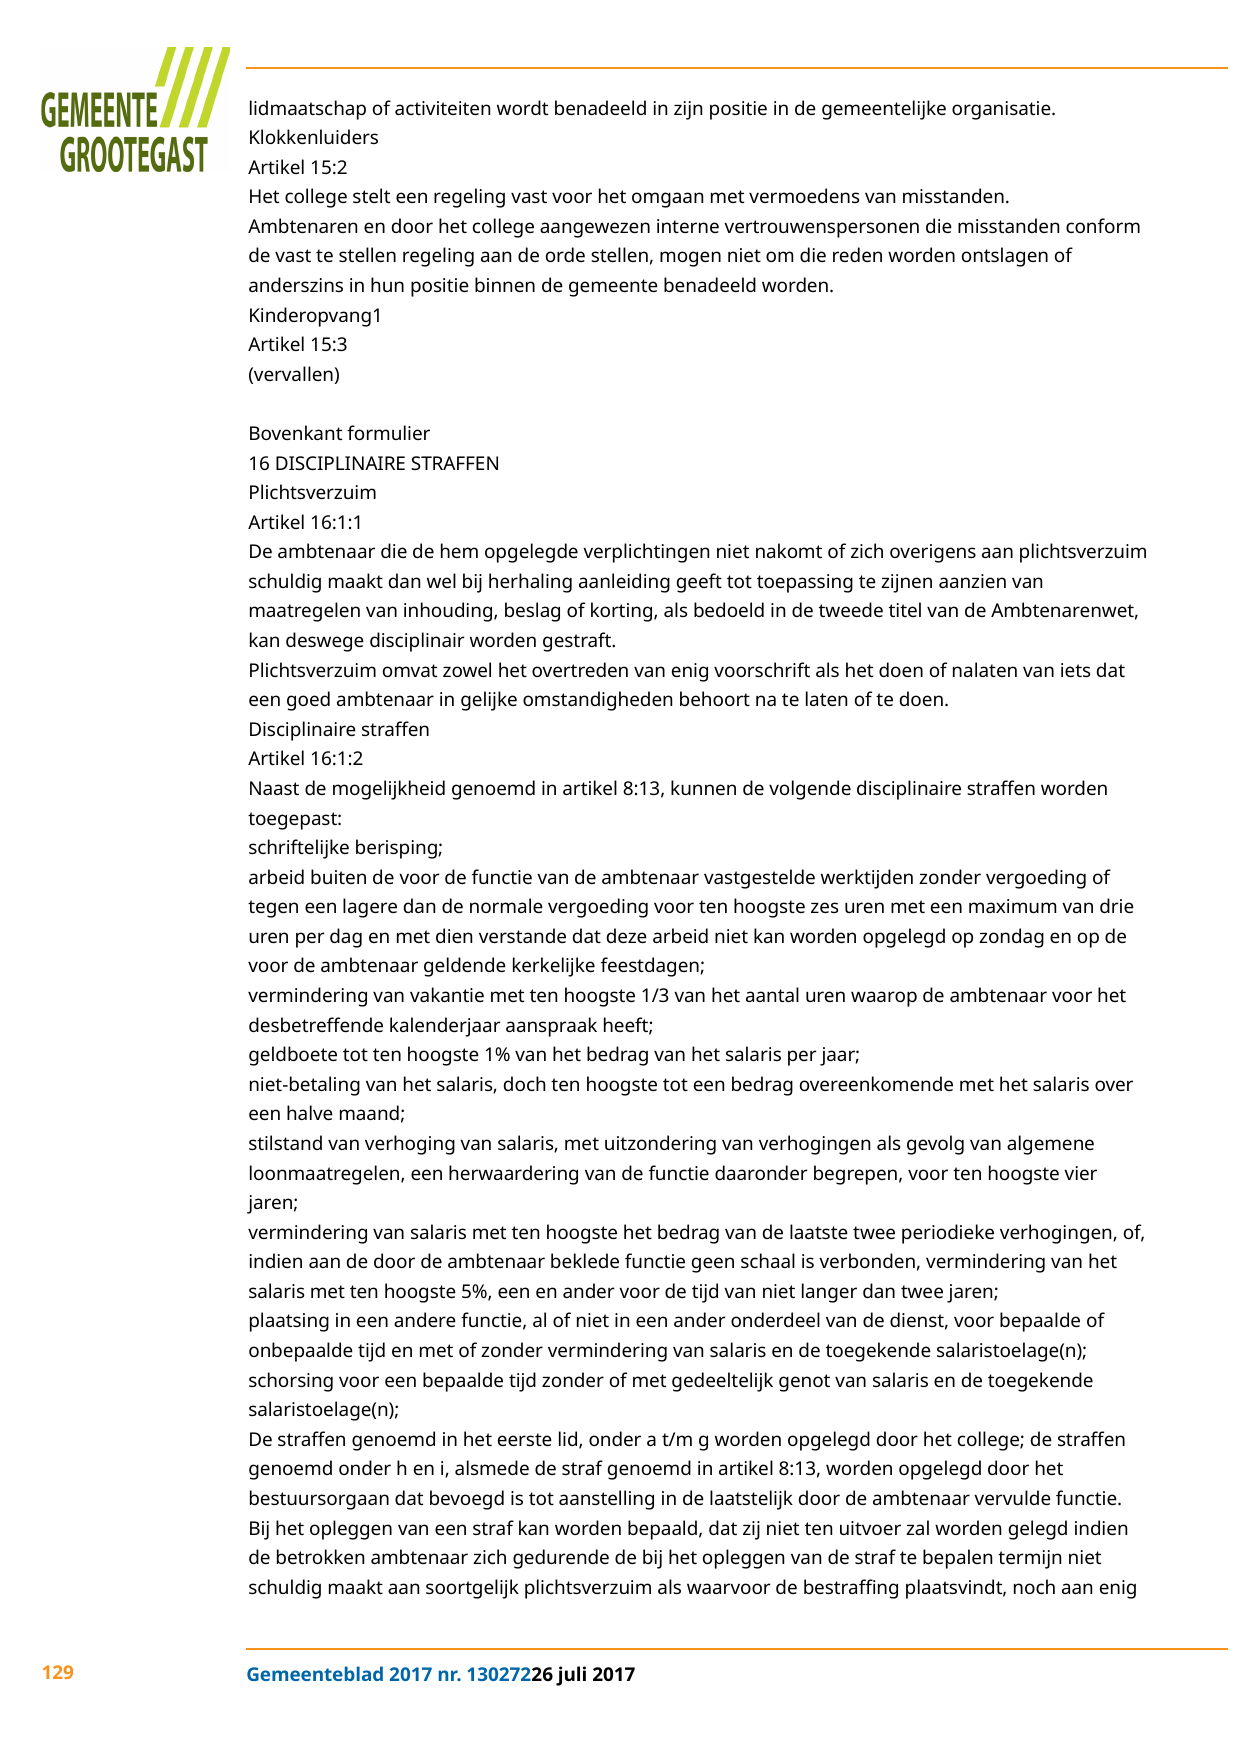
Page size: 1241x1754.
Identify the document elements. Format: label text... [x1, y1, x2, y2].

text schorsing voor een bepaalde tijd zonder of met gedeeltelijk genot van salaris en de toegekende salaristoelage(n); [248, 1367, 1152, 1422]
text De straffen genoemd in het eerste lid, onder a t/m g worden opgelegd door het college; de straffen genoemd onder h en i, alsmede de straf genoemd in artikel 8:13, worden opgelegd door het bestuursorgaan dat bevoegd is tot aanstelling in de laatstelijk door de ambtenaar vervulde functie. [248, 1426, 1152, 1511]
text Het college stelt een regeling vast voor het omgaan met vermoedens van misstanden. [248, 183, 1152, 209]
text arbeid buiten de voor de functie van de ambtenaar vastgestelde werktijden zonder vergoeding of tegen een lagere dan de normale vergoeding voor ten hoogste zes uren met een maximum van drie uren per dag en met dien verstande dat deze arbeid niet kan worden opgelegd op zondag en op de voor de ambtenaar geldende kerkelijke feestdagen; [248, 864, 1152, 978]
picture [41, 47, 231, 172]
text vermindering van salaris met ten hoogste het bedrag van de laatste twee periodieke verhogingen, of, indien aan de door de ambtenaar beklede functie geen schaal is verbonden, vermindering van het salaris met ten hoogste 5%, een en ander voor de tijd van niet langer dan twee jaren; [248, 1219, 1152, 1304]
text Artikel 16:1:1 [248, 509, 1152, 535]
text Plichtsverzuim omvat zowel het overtreden van enig voorschrift als het doen of nalaten van iets dat een goed ambtenaar in gelijke omstandigheden behoort na te laten of te doen. [248, 657, 1152, 712]
text lidmaatschap of activiteiten wordt benadeeld in zijn positie in de gemeentelijke organisatie. [248, 95, 1152, 121]
text (vervallen) [248, 361, 1152, 387]
text Plichtsverzuim [248, 479, 1152, 505]
text Naast de mogelijkheid genoemd in artikel 8:13, kunnen de volgende disciplinaire straffen worden toegepast: [248, 775, 1152, 831]
text De ambtenaar die de hem opgelegde verplichtingen niet nakomt of zich overigens aan plichtsverzuim schuldig maakt dan wel bij herhaling aanleiding geeft tot toepassing te zijnen aanzien van maatregelen van inhouding, beslag of korting, als bedoeld in de tweede titel van de Ambtenarenwet, kan deswege disciplinair worden gestraft. [248, 538, 1152, 653]
text vermindering van vakantie met ten hoogste 1/3 van het aantal uren waarop de ambtenaar voor het desbetreffende kalenderjaar aanspraak heeft; [248, 982, 1152, 1038]
text Artikel 15:3 [248, 331, 1152, 357]
text Ambtenaren en door het college aangewezen interne vertrouwenspersonen die misstanden conform de vast te stellen regeling aan de orde stellen, mogen niet om die reden worden ontslagen of anderszins in hun positie binnen de gemeente benadeeld worden. [248, 213, 1152, 298]
text Klokkenluiders [248, 124, 1152, 150]
text plaatsing in een andere functie, al of niet in een ander onderdeel van de dienst, voor bepaalde of onbepaalde tijd en met of zonder vermindering van salaris en de toegekende salaristoelage(n); [248, 1308, 1152, 1363]
text Artikel 15:2 [248, 154, 1152, 180]
text 16 DISCIPLINAIRE STRAFFEN [248, 450, 1152, 476]
text geldboete tot ten hoogste 1% van het bedrag van het salaris per jaar; [248, 1041, 1152, 1067]
text Artikel 16:1:2 [248, 746, 1152, 771]
text Kinderopvang1 [248, 302, 1152, 328]
text schriftelijke berisping; [248, 834, 1152, 860]
text niet-betaling van het salaris, doch ten hoogste tot een bedrag overeenkomende met het salaris over een halve maand; [248, 1071, 1152, 1126]
text Bovenkant formulier [248, 420, 1152, 446]
text Disciplinaire straffen [248, 716, 1152, 742]
text stilstand van verhoging van salaris, met uitzondering van verhogingen als gevolg van algemene loonmaatregelen, een herwaardering van de functie daaronder begrepen, voor ten hoogste vier jaren; [248, 1130, 1152, 1215]
text Bij het opleggen van een straf kan worden bepaald, dat zij niet ten uitvoer zal worden gelegd indien de betrokken ambtenaar zich gedurende de bij het opleggen van de straf te bepalen termijn niet schuldig maakt aan soortgelijk plichtsverzuim als waarvoor de bestraffing plaatsvindt, noch aan enig [248, 1515, 1152, 1600]
